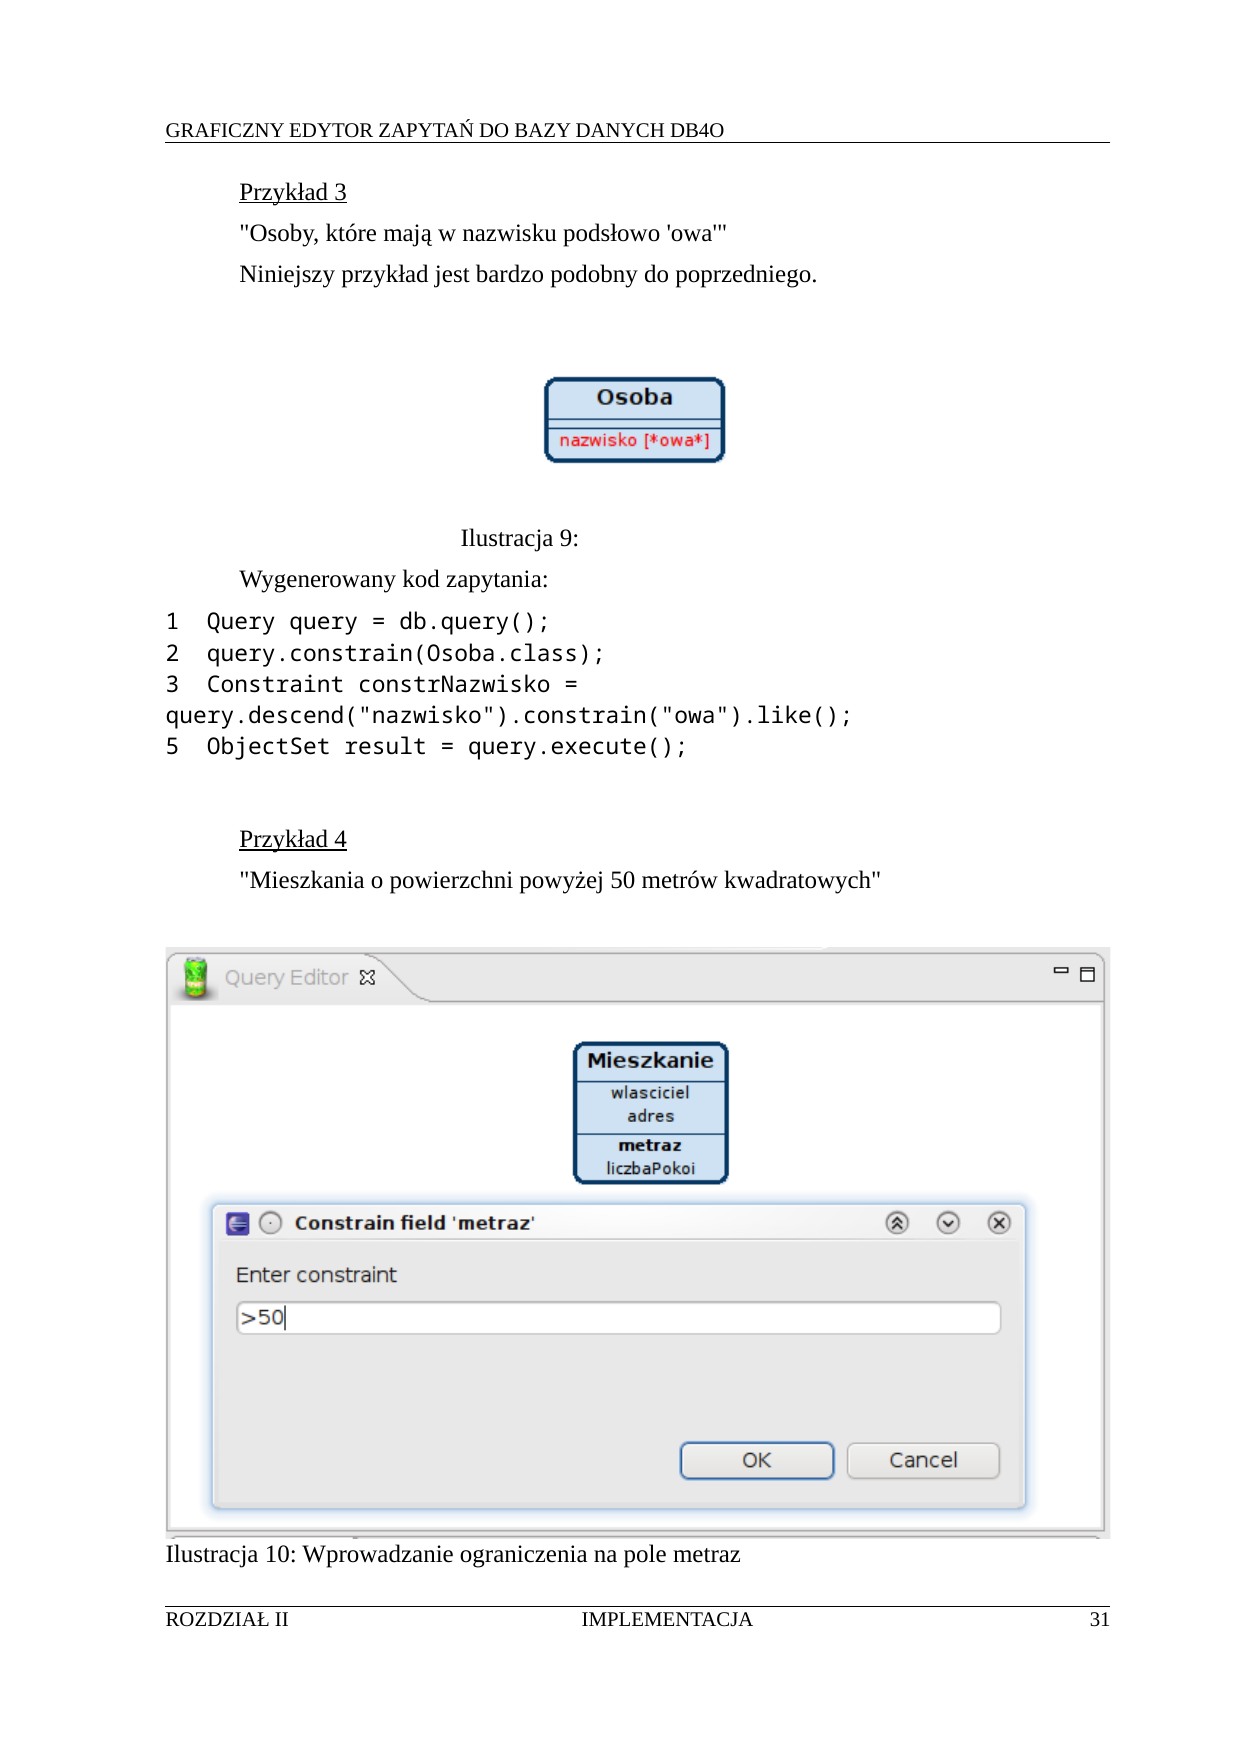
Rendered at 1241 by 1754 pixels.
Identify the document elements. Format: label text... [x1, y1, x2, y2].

text Niniejszy przykład jest bardzo podobny do poprzedniego. [165, 259, 1110, 288]
text Przykład 4 [165, 824, 1110, 853]
picture [460, 342, 816, 523]
text "Osoby, które mają w nazwisku podsłowo 'owa'" [165, 218, 1110, 247]
text 1 Query query = db.query(); [165, 605, 1110, 637]
text Ilustracja 9: [460, 523, 815, 552]
text 5 ObjectSet result = query.execute(); [165, 730, 1110, 762]
text 2 query.constrain(Osoba.class); [165, 637, 1110, 668]
text "Mieszkania o powierzchni powyżej 50 metrów kwadratowych" [165, 865, 1110, 894]
picture [165, 947, 1111, 1539]
text Ilustracja 10: Wprowadzanie ograniczenia na pole metraz [165, 1539, 1110, 1568]
text 3 Constraint constrNazwisko = query.descend("nazwisko").constrain("owa").like(); [165, 668, 1110, 730]
text Wygenerowany kod zapytania: [165, 564, 1110, 593]
text Przykład 3 [165, 177, 1110, 206]
